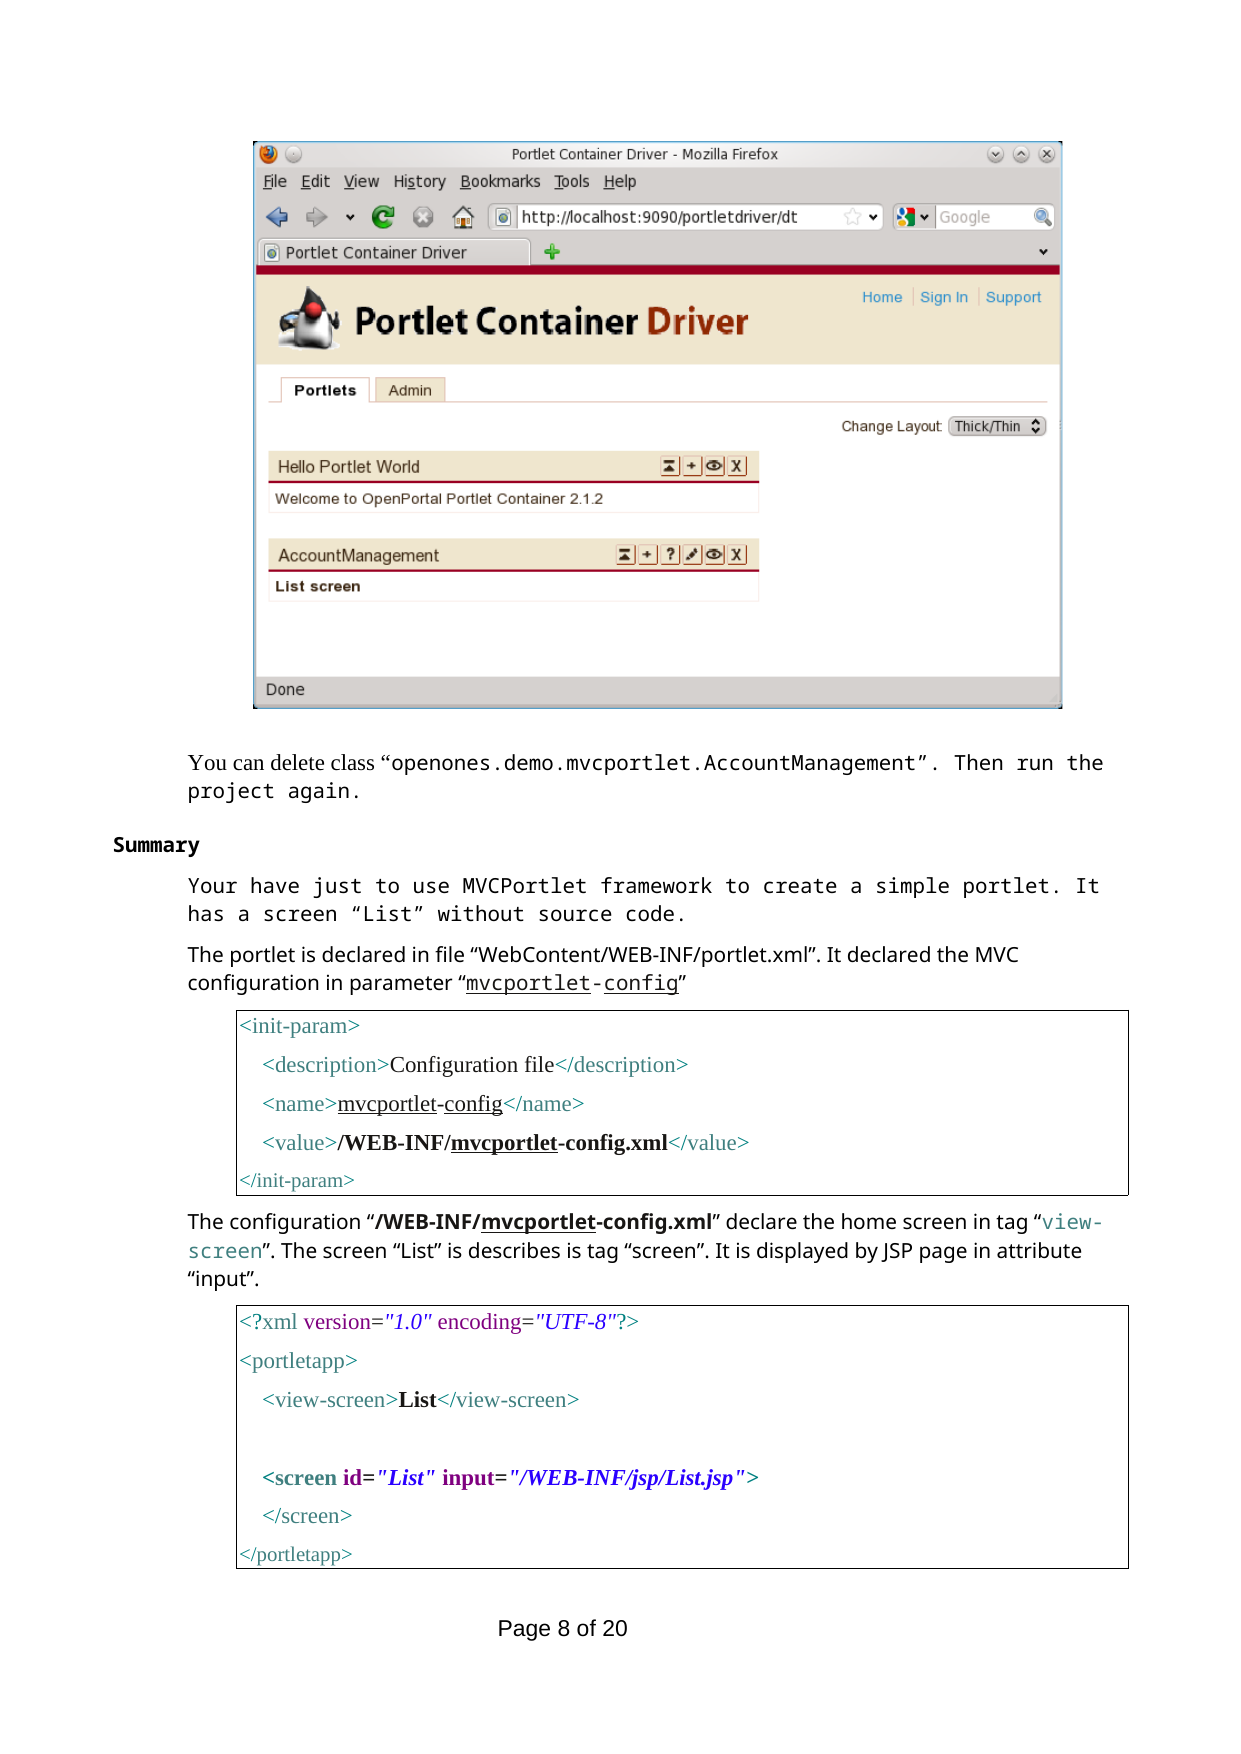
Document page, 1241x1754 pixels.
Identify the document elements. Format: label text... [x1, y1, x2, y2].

picture [253, 141, 1063, 709]
text You can delete class “openones.demo.mvcportlet.AccountManagement”. Then run the project again. [187, 748, 1128, 805]
text <view-screen>List</view-screen> [237, 1383, 1128, 1412]
text </screen> [237, 1499, 1128, 1529]
text <description>Configuration file</description> [237, 1048, 1128, 1078]
text </portletapp> [237, 1538, 1128, 1568]
text Your have just to use MVCPortlet framework to create a simple portlet. It has a screen “List” without source code. [187, 871, 1128, 928]
text The portlet is declared in file “WebContent/WEB-INF/portlet.xml”. It declared the MVC configuration in parameter “mvcportlet-config” [187, 940, 1128, 997]
text <name>mvcportlet-config</name> [237, 1087, 1128, 1117]
text </init-param> [237, 1165, 1128, 1195]
text <init-param> [237, 1011, 1128, 1039]
text <value>/WEB-INF/mvcportlet-config.xml</value> [237, 1126, 1128, 1155]
subtitle Summary [112, 830, 1128, 858]
text <?xml version="1.0" encoding="UTF-8"?> [237, 1306, 1128, 1335]
text <screen id="List" input="/WEB-INF/jsp/List.jsp"> [237, 1461, 1128, 1490]
text The configuration “/WEB-INF/mvcportlet-config.xml” declare the home screen in tag “view-screen”. The screen “List” is describes is tag “screen”. It is displayed by JSP page in attribute “input”. [187, 1207, 1128, 1293]
text <portletapp> [237, 1344, 1128, 1373]
